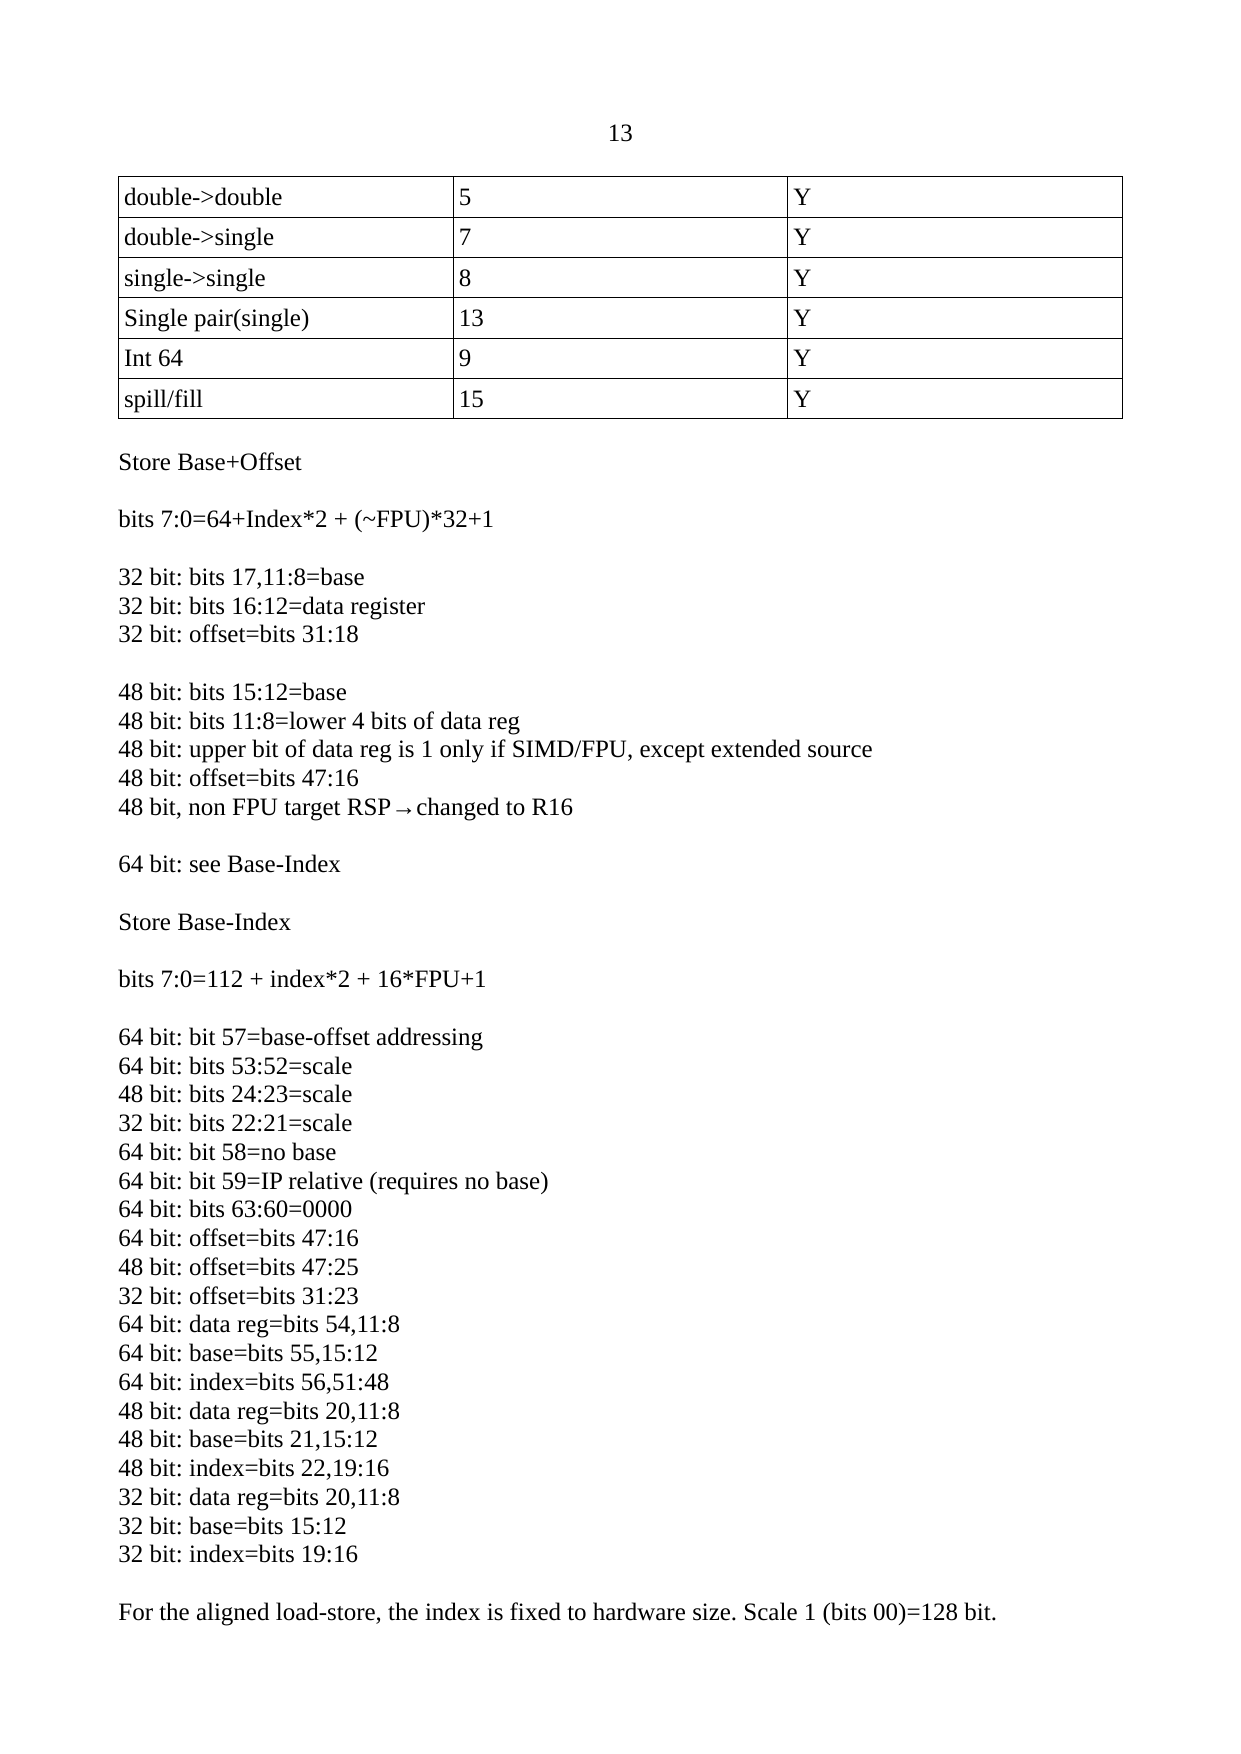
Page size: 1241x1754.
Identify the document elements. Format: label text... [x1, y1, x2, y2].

table_cell double->double [119, 177, 453, 217]
text 48 bit: bits 11:8=lower 4 bits of data reg [118, 706, 1122, 734]
table_cell Y [788, 298, 1122, 338]
text 32 bit: offset=bits 31:23 [118, 1281, 1122, 1309]
text 32 bit: data reg=bits 20,11:8 [118, 1482, 1122, 1511]
table_cell double->single [119, 218, 453, 257]
text 48 bit, non FPU target RSP→changed to R16 [118, 792, 1122, 821]
text 64 bit: bit 57=base-offset addressing [118, 1022, 1122, 1051]
table_cell Y [788, 379, 1122, 418]
table_cell Y [788, 177, 1122, 217]
text Store Base+Offset [118, 447, 1122, 476]
table_cell Y [788, 339, 1122, 378]
table_cell 7 [454, 218, 787, 257]
text 48 bit: upper bit of data reg is 1 only if SIMD/FPU, except extended source [118, 734, 1122, 763]
text 32 bit: bits 17,11:8=base [118, 562, 1122, 591]
text 64 bit: see Base-Index [118, 849, 1122, 878]
text 64 bit: bits 53:52=scale [118, 1051, 1122, 1079]
table_cell Y [788, 218, 1122, 257]
text 64 bit: index=bits 56,51:48 [118, 1367, 1122, 1396]
text 48 bit: index=bits 22,19:16 [118, 1453, 1122, 1482]
text Store Base-Index [118, 907, 1122, 936]
table_cell Y [788, 258, 1122, 297]
text 48 bit: offset=bits 47:16 [118, 763, 1122, 792]
text 64 bit: bits 63:60=0000 [118, 1194, 1122, 1223]
text 32 bit: bits 16:12=data register [118, 591, 1122, 619]
text 48 bit: base=bits 21,15:12 [118, 1424, 1122, 1453]
text 32 bit: bits 22:21=scale [118, 1108, 1122, 1137]
text 48 bit: bits 24:23=scale [118, 1079, 1122, 1108]
text For the aligned load-store, the index is fixed to hardware size. Scale 1 (bits 00)=128 bit. [118, 1597, 1122, 1626]
text 64 bit: bit 58=no base [118, 1137, 1122, 1166]
table_cell Int 64 [119, 339, 453, 378]
table_cell 13 [454, 298, 787, 338]
text 48 bit: bits 15:12=base [118, 677, 1122, 706]
text 64 bit: data reg=bits 54,11:8 [118, 1309, 1122, 1338]
table_cell 9 [454, 339, 787, 378]
text 32 bit: index=bits 19:16 [118, 1539, 1122, 1568]
table_cell 15 [454, 379, 787, 418]
text bits 7:0=112 + index*2 + 16*FPU+1 [118, 964, 1122, 993]
table_cell Single pair(single) [119, 298, 453, 338]
text 64 bit: offset=bits 47:16 [118, 1223, 1122, 1252]
table_cell single->single [119, 258, 453, 297]
text 48 bit: data reg=bits 20,11:8 [118, 1396, 1122, 1424]
text 32 bit: base=bits 15:12 [118, 1511, 1122, 1539]
text bits 7:0=64+Index*2 + (~FPU)*32+1 [118, 504, 1122, 533]
table_cell 8 [454, 258, 787, 297]
text 64 bit: bit 59=IP relative (requires no base) [118, 1166, 1122, 1194]
text 48 bit: offset=bits 47:25 [118, 1252, 1122, 1281]
table_cell 5 [454, 177, 787, 217]
table_cell spill/fill [119, 379, 453, 418]
text 64 bit: base=bits 55,15:12 [118, 1338, 1122, 1367]
text 32 bit: offset=bits 31:18 [118, 619, 1122, 648]
